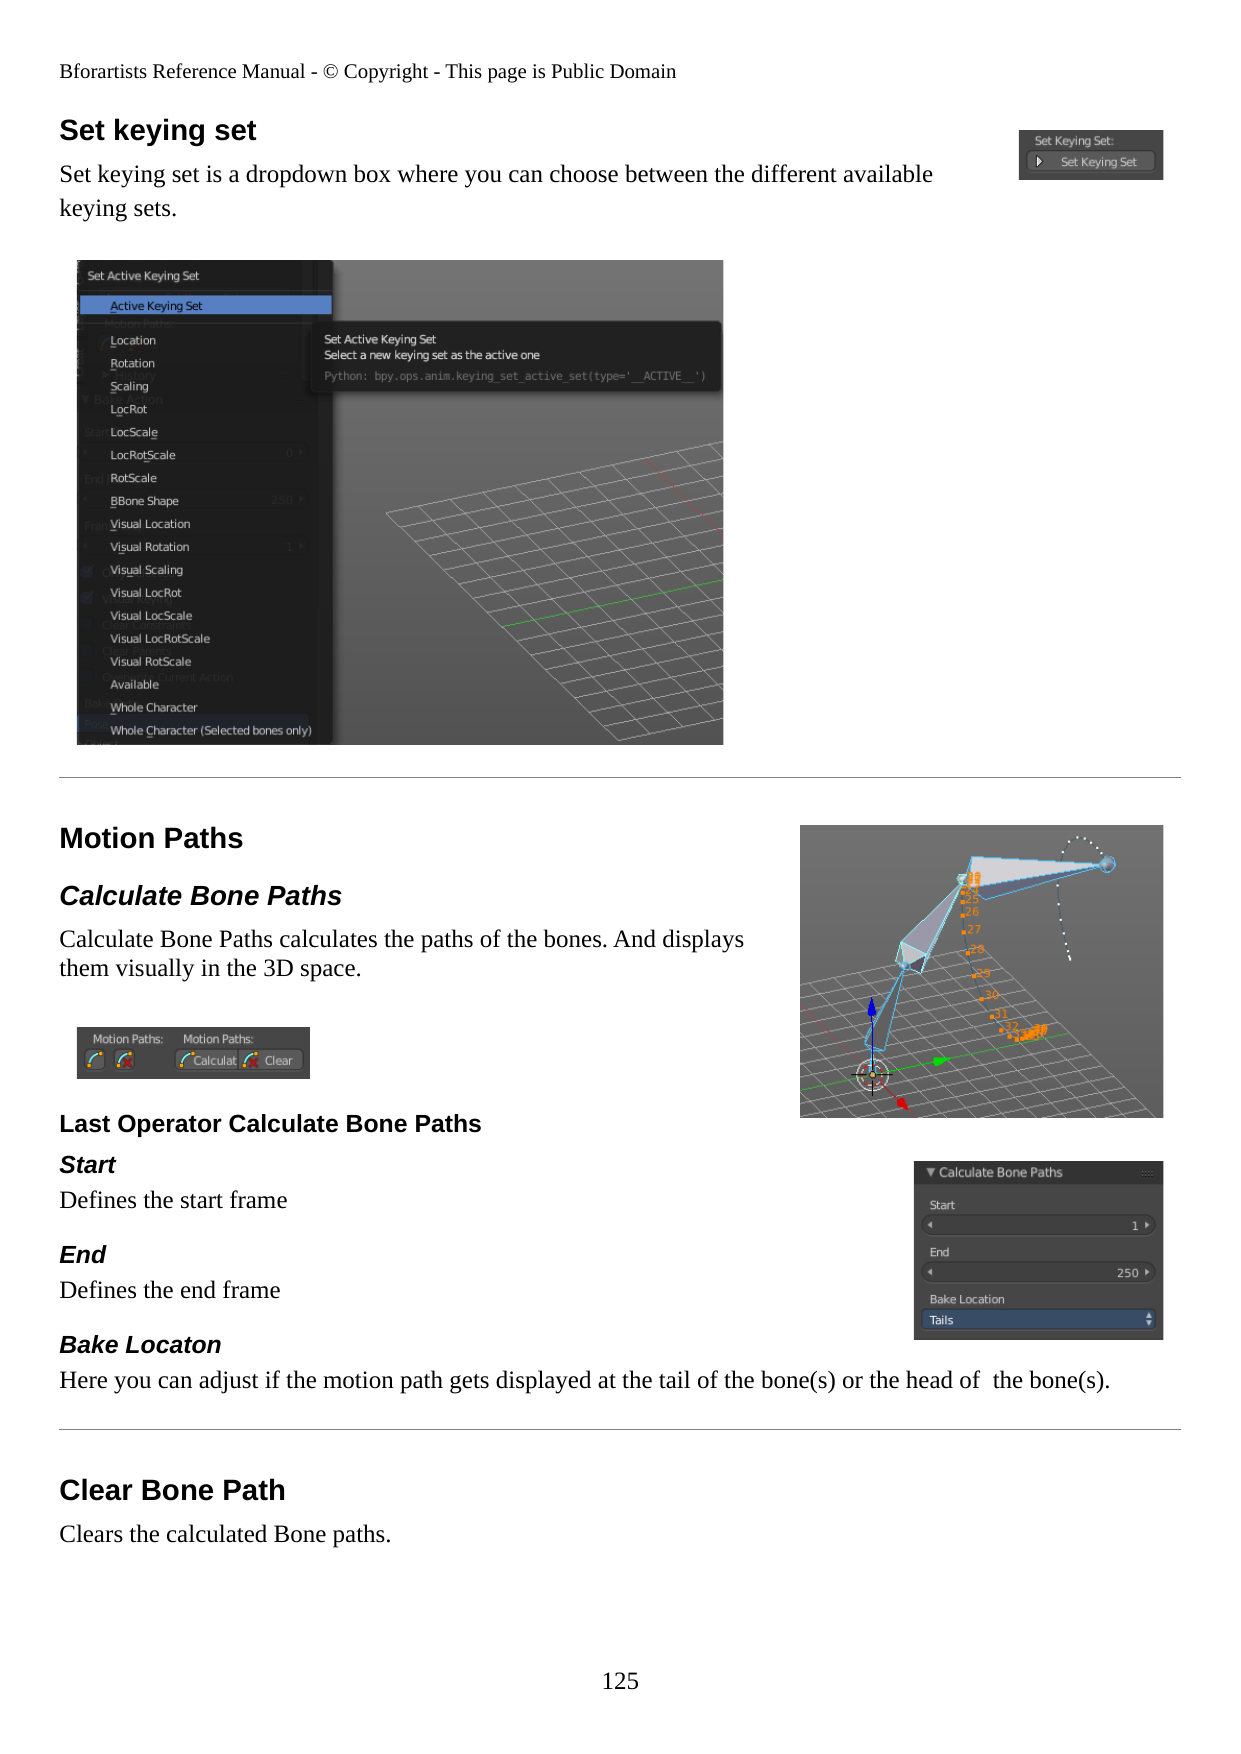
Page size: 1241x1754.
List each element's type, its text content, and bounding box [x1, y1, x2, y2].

text Defines the end frame [59, 1275, 913, 1304]
subtitle [1164, 1240, 1181, 1269]
subtitle Start [59, 1150, 1181, 1178]
text [1164, 1275, 1181, 1304]
text Calculate Bone Paths calculates the paths of the bones. And displays them visually in the 3D space. [59, 924, 800, 981]
picture [1018, 130, 1164, 180]
text Clears the calculated Bone paths. [59, 1519, 1181, 1548]
text Defines the start frame [59, 1185, 913, 1213]
text Here you can adjust if the motion path gets displayed at the tail of the bone(s) or the head of the bone(s). [59, 1365, 1181, 1394]
text [1164, 1185, 1181, 1213]
picture [76, 1027, 310, 1079]
subtitle Clear Bone Path [59, 1473, 1181, 1507]
picture [800, 825, 1164, 1118]
subtitle [1164, 879, 1181, 911]
picture [913, 1161, 1164, 1340]
subtitle End [59, 1240, 913, 1269]
subtitle Last Operator Calculate Bone Paths [59, 1109, 1181, 1137]
subtitle Set keying set [59, 113, 1181, 146]
picture [76, 260, 724, 745]
subtitle Bake Locaton [59, 1330, 1181, 1359]
subtitle Motion Paths [59, 821, 1181, 854]
text Set keying set is a dropdown box where you can choose between the different available keying sets. [59, 159, 1181, 222]
subtitle Calculate Bone Paths [59, 879, 800, 911]
